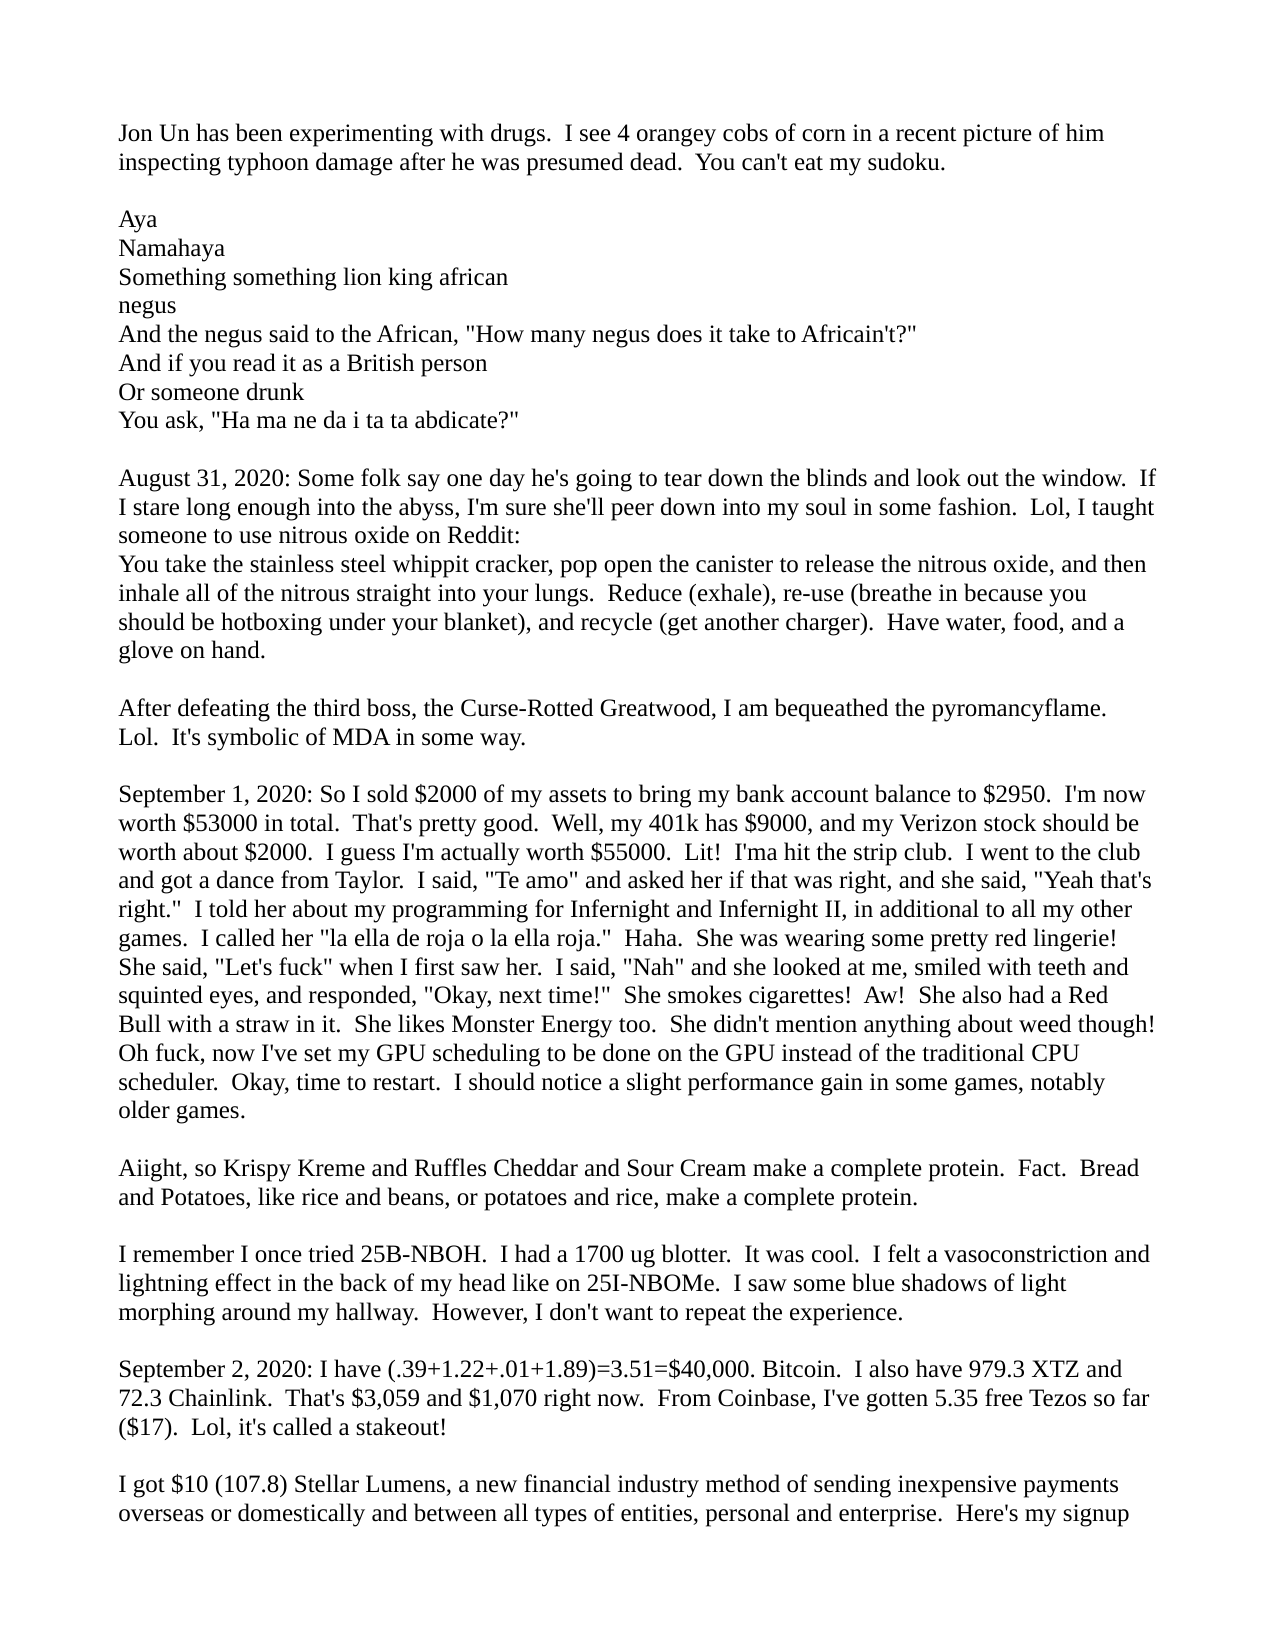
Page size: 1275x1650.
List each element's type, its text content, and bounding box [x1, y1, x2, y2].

text I remember I once tried 25B-NBOH. I had a 1700 ug blotter. It was cool. I felt a vasoconstriction and lightning effect in the back of my head like on 25I-NBOMe. I saw some blue shadows of light morphing around my hallway. However, I don't want to repeat the experience. [118, 1239, 1157, 1326]
text Something something lion king african [118, 262, 1157, 291]
text September 1, 2020: So I sold $2000 of my assets to bring my bank account balance to $2950. I'm now worth $53000 in total. That's pretty good. Well, my 401k has $9000, and my Verizon stock should be worth about $2000. I guess I'm actually worth $55000. Lit! I'ma hit the strip club. I went to the club and got a dance from Taylor. I said, "Te amo" and asked her if that was right, and she said, "Yeah that's right." I told her about my programming for Infernight and Infernight II, in additional to all my other games. I called her "la ella de roja o la ella roja." Haha. She was wearing some pretty red lingerie! She said, "Let's fuck" when I first saw her. I said, "Nah" and she looked at me, smiled with teeth and squinted eyes, and responded, "Okay, next time!" She smokes cigarettes! Aw! She also had a Red Bull with a straw in it. She likes Monster Energy too. She didn't mention anything about weed though! Oh fuck, now I've set my GPU scheduling to be done on the GPU instead of the traditional CPU scheduler. Okay, time to restart. I should notice a slight performance gain in some games, notably older games. [118, 779, 1157, 1124]
text You ask, "Ha ma ne da i ta ta abdicate?" [118, 406, 1157, 434]
text negus [118, 291, 1157, 319]
text Or someone drunk [118, 377, 1157, 406]
text After defeating the third boss, the Curse-Rotted Greatwood, I am bequeathed the pyromancyflame. Lol. It's symbolic of MDA in some way. [118, 693, 1157, 751]
text Aya [118, 204, 1157, 233]
text Jon Un has been experimenting with drugs. I see 4 orangey cobs of corn in a recent picture of him inspecting typhoon damage after he was presumed dead. You can't eat my sudoku. [118, 118, 1157, 176]
text And the negus said to the African, "How many negus does it take to Africain't?" [118, 319, 1157, 348]
text You take the stainless steel whippit cracker, pop open the canister to release the nitrous oxide, and then inhale all of the nitrous straight into your lungs. Reduce (exhale), re-use (breathe in because you should be hotboxing under your blanket), and recycle (get another charger). Have water, food, and a glove on hand. [118, 549, 1157, 664]
text Aiight, so Krispy Kreme and Ruffles Cheddar and Sour Cream make a complete protein. Fact. Bread and Potatoes, like rice and beans, or potatoes and rice, make a complete protein. [118, 1153, 1157, 1211]
text And if you read it as a British person [118, 348, 1157, 377]
text Namahaya [118, 233, 1157, 262]
text September 2, 2020: I have (.39+1.22+.01+1.89)=3.51=$40,000. Bitcoin. I also have 979.3 XTZ and 72.3 Chainlink. That's $3,059 and $1,070 right now. From Coinbase, I've gotten 5.35 free Tezos so far ($17). Lol, it's called a stakeout! [118, 1354, 1157, 1441]
text I got $10 (107.8) Stellar Lumens, a new financial industry method of sending inexpensive payments overseas or domestically and between all types of entities, personal and enterprise. Here's my signup [118, 1469, 1157, 1527]
text August 31, 2020: Some folk say one day he's going to tear down the blinds and look out the window. If I stare long enough into the abyss, I'm sure she'll peer down into my soul in some fashion. Lol, I taught someone to use nitrous oxide on Reddit: [118, 463, 1157, 549]
